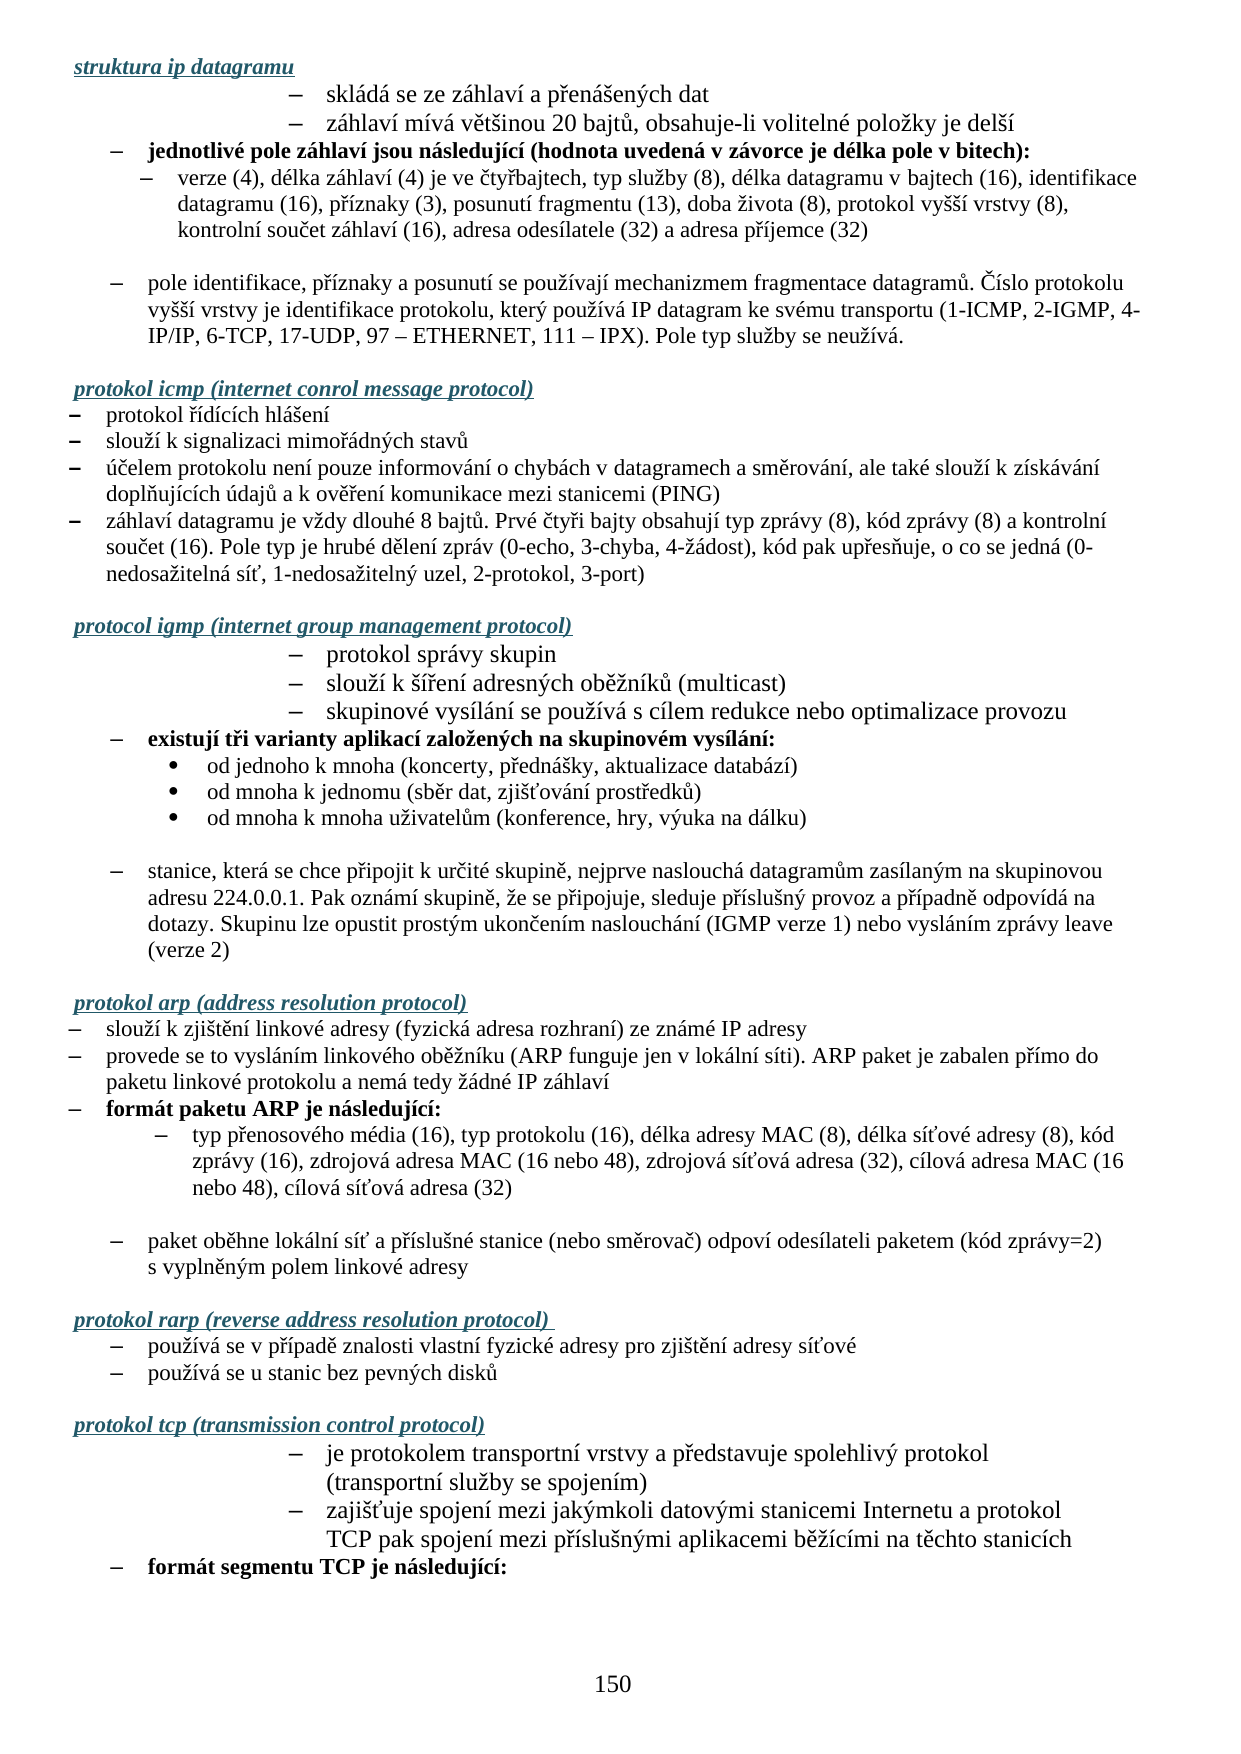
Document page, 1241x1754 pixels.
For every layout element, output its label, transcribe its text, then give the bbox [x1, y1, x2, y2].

list účelem protokolu není pouze informování o chybách v datagramech a směrování, ale také slouží k získávání doplňujících údajů a k ověření komunikace mezi stanicemi (PING) [90, 454, 1151, 507]
text protokol icmp (internet conrol message protocol) [74, 375, 1151, 401]
list záhlaví mívá většinou 20 bajtů, obsahuje-li volitelné položky je delší [288, 108, 1092, 137]
list pole identifikace, příznaky a posunutí se používají mechanizmem fragmentace datagramů. Číslo protokolu vyšší vrstvy je identifikace protokolu, který používá IP datagram ke svému transportu (1-ICMP, 2-IGMP, 4-IP/IP, 6-TCP, 17-UDP, 97 – ETHERNET, 111 – IPX). Pole typ služby se neužívá. [110, 269, 1151, 348]
list provede se to vysláním linkového oběžníku (ARP funguje jen v lokální síti). ARP paket je zabalen přímo do paketu linkové protokolu a nemá tedy žádné IP záhlaví [90, 1042, 1151, 1094]
list formát segmentu TCP je následující: [110, 1553, 1151, 1579]
list protokol správy skupin [288, 639, 1092, 667]
list formát paketu ARP je následující: [90, 1094, 1151, 1121]
list verze (4), délka záhlaví (4) je ve čtyřbajtech, typ služby (8), délka datagramu v bajtech (16), identifikace datagramu (16), příznaky (3), posunutí fragmentu (13), doba života (8), protokol vyšší vrstvy (8), kontrolní součet záhlaví (16), adresa odesílatele (32) a adresa příjemce (32) [140, 164, 1151, 243]
list stanice, která se chce připojit k určité skupině, nejprve naslouchá datagramům zasílaným na skupinovou adresu 224.0.0.1. Pak oznámí skupině, že se připojuje, sleduje příslušný provoz a případně odpovídá na dotazy. Skupinu lze opustit prostým ukončením naslouchání (IGMP verze 1) nebo vysláním zprávy leave (verze 2) [110, 857, 1151, 963]
list záhlaví datagramu je vždy dlouhé 8 bajtů. Prvé čtyři bajty obsahují typ zprávy (8), kód zprávy (8) a kontrolní součet (16). Pole typ je hrubé dělení zpráv (0-echo, 3-chyba, 4-žádost), kód pak upřesňuje, o co se jedná (0-nedosažitelná síť, 1-nedosažitelný uzel, 2-protokol, 3-port) [90, 507, 1151, 586]
list zajišťuje spojení mezi jakýmkoli datovými stanicemi Internetu a protokol TCP pak spojení mezi příslušnými aplikacemi běžícími na těchto stanicích [288, 1495, 1092, 1553]
text protokol arp (address resolution protocol) [74, 989, 1151, 1015]
list jednotlivé pole záhlaví jsou následující (hodnota uvedená v závorce je délka pole v bitech): [110, 137, 1151, 164]
text protokol rarp (reverse address resolution protocol) [74, 1306, 1151, 1332]
list existují tři varianty aplikací založených na skupinovém vysílání: [110, 725, 1151, 752]
list typ přenosového média (16), typ protokolu (16), délka adresy MAC (8), délka síťové adresy (8), kód zprávy (16), zdrojová adresa MAC (16 nebo 48), zdrojová síťová adresa (32), cílová adresa MAC (16 nebo 48), cílová síťová adresa (32) [154, 1121, 1151, 1200]
list je protokolem transportní vrstvy a představuje spolehlivý protokol (transportní služby se spojením) [288, 1438, 1092, 1495]
list od mnoha k mnoha uživatelům (konference, hry, výuka na dálku) [169, 804, 1093, 831]
text protocol igmp (internet group management protocol) [74, 612, 1151, 639]
list protokol řídících hlášení [90, 401, 1151, 427]
list paket oběhne lokální síť a příslušné stanice (nebo směrovač) odpoví odesílateli paketem (kód zprávy=2) s vyplněným polem linkové adresy [110, 1227, 1151, 1279]
list používá se u stanic bez pevných disků [110, 1358, 1151, 1385]
list používá se v případě znalosti vlastní fyzické adresy pro zjištění adresy síťové [110, 1332, 1151, 1358]
list slouží k signalizaci mimořádných stavů [90, 427, 1151, 454]
list od jednoho k mnoha (koncerty, přednášky, aktualizace databází) [169, 752, 1093, 778]
list skupinové vysílání se používá s cílem redukce nebo optimalizace provozu [288, 696, 1092, 725]
list skládá se ze záhlaví a přenášených dat [288, 79, 1092, 108]
list slouží k zjištění linkové adresy (fyzická adresa rozhraní) ze známé IP adresy [90, 1015, 1151, 1042]
text protokol tcp (transmission control protocol) [74, 1411, 1151, 1438]
list slouží k šíření adresných oběžníků (multicast) [288, 667, 1092, 696]
list od mnoha k jednomu (sběr dat, zjišťování prostředků) [169, 778, 1093, 804]
text struktura ip datagramu [74, 53, 1151, 79]
